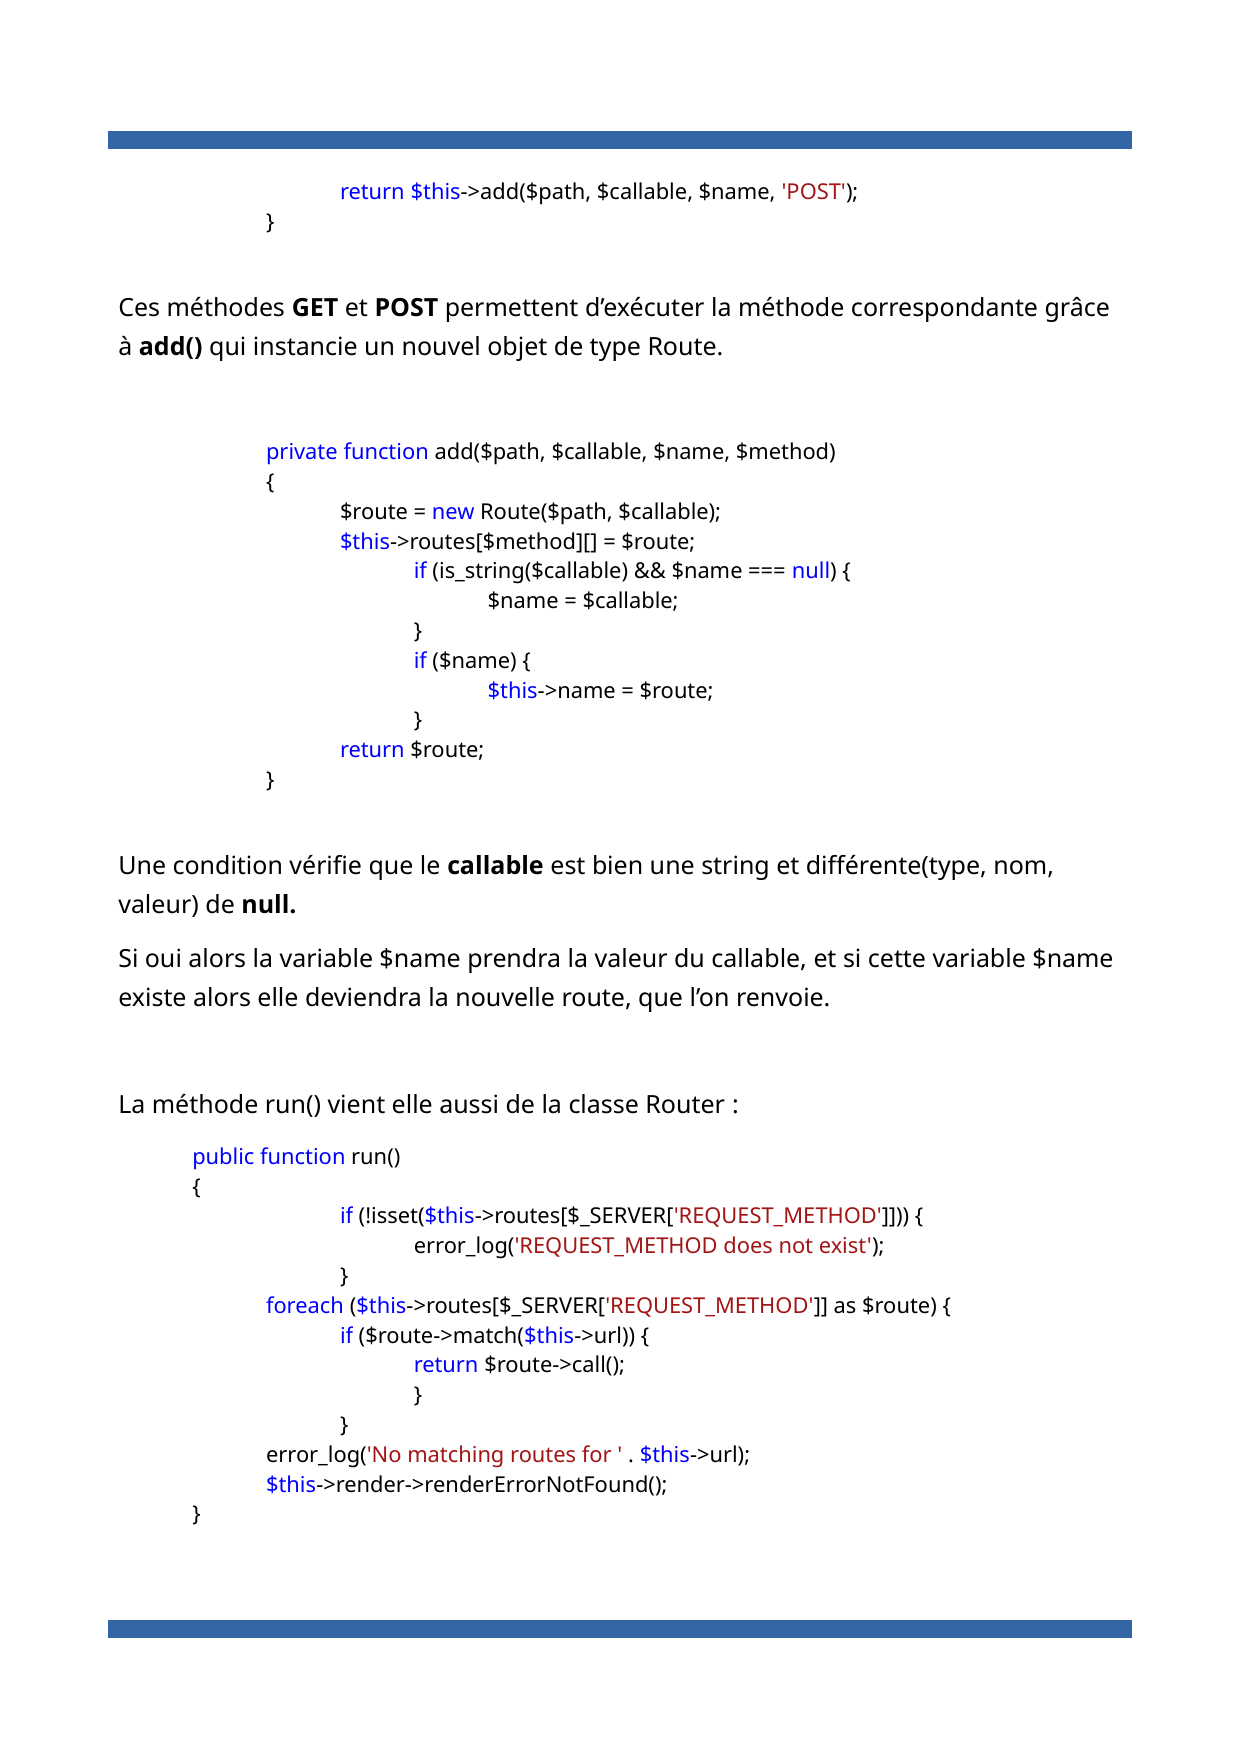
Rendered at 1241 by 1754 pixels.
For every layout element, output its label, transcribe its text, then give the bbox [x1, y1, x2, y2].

text if ($name) { [118, 645, 1122, 675]
text Ces méthodes GET et POST permettent d’exécuter la méthode correspondante grâce à add() qui instancie un nouvel objet de type Route. [118, 290, 1122, 363]
text return $route; [118, 734, 1122, 764]
text { [118, 466, 1122, 496]
text if (!isset($this->routes[$_SERVER['REQUEST_METHOD']])) { [118, 1201, 1122, 1230]
text if (is_string($callable) && $name === null) { [118, 556, 1122, 585]
text } [118, 615, 1122, 645]
text $name = $callable; [118, 585, 1122, 615]
text } [118, 1379, 1122, 1409]
text return $this->add($path, $callable, $name, 'POST'); [118, 176, 1122, 206]
text } [118, 1260, 1122, 1290]
text Si oui alors la variable $name prendra la valeur du callable, et si cette variable $name existe alors elle deviendra la nouvelle route, que l’on renvoie. [118, 941, 1122, 1014]
text } [118, 704, 1122, 734]
text Une condition vérifie que le callable est bien une string et différente(type, nom, valeur) de null. [118, 848, 1122, 921]
text $route = new Route($path, $callable); [118, 496, 1122, 526]
text } [118, 206, 1122, 236]
text error_log('REQUEST_METHOD does not exist'); [118, 1230, 1122, 1260]
text } [118, 1409, 1122, 1439]
text $this->render->renderErrorNotFound(); [118, 1469, 1122, 1498]
text foreach ($this->routes[$_SERVER['REQUEST_METHOD']] as $route) { [118, 1290, 1122, 1320]
text { [118, 1171, 1122, 1201]
text $this->name = $route; [118, 675, 1122, 704]
text } [118, 764, 1122, 794]
text public function run() [118, 1141, 1122, 1171]
text error_log('No matching routes for ' . $this->url); [118, 1439, 1122, 1469]
text } [118, 1498, 1122, 1528]
text La méthode run() vient elle aussi de la classe Router : [118, 1087, 1122, 1121]
text private function add($path, $callable, $name, $method) [118, 436, 1122, 466]
text $this->routes[$method][] = $route; [118, 526, 1122, 556]
text return $route->call(); [118, 1349, 1122, 1379]
text if ($route->match($this->url)) { [118, 1320, 1122, 1349]
